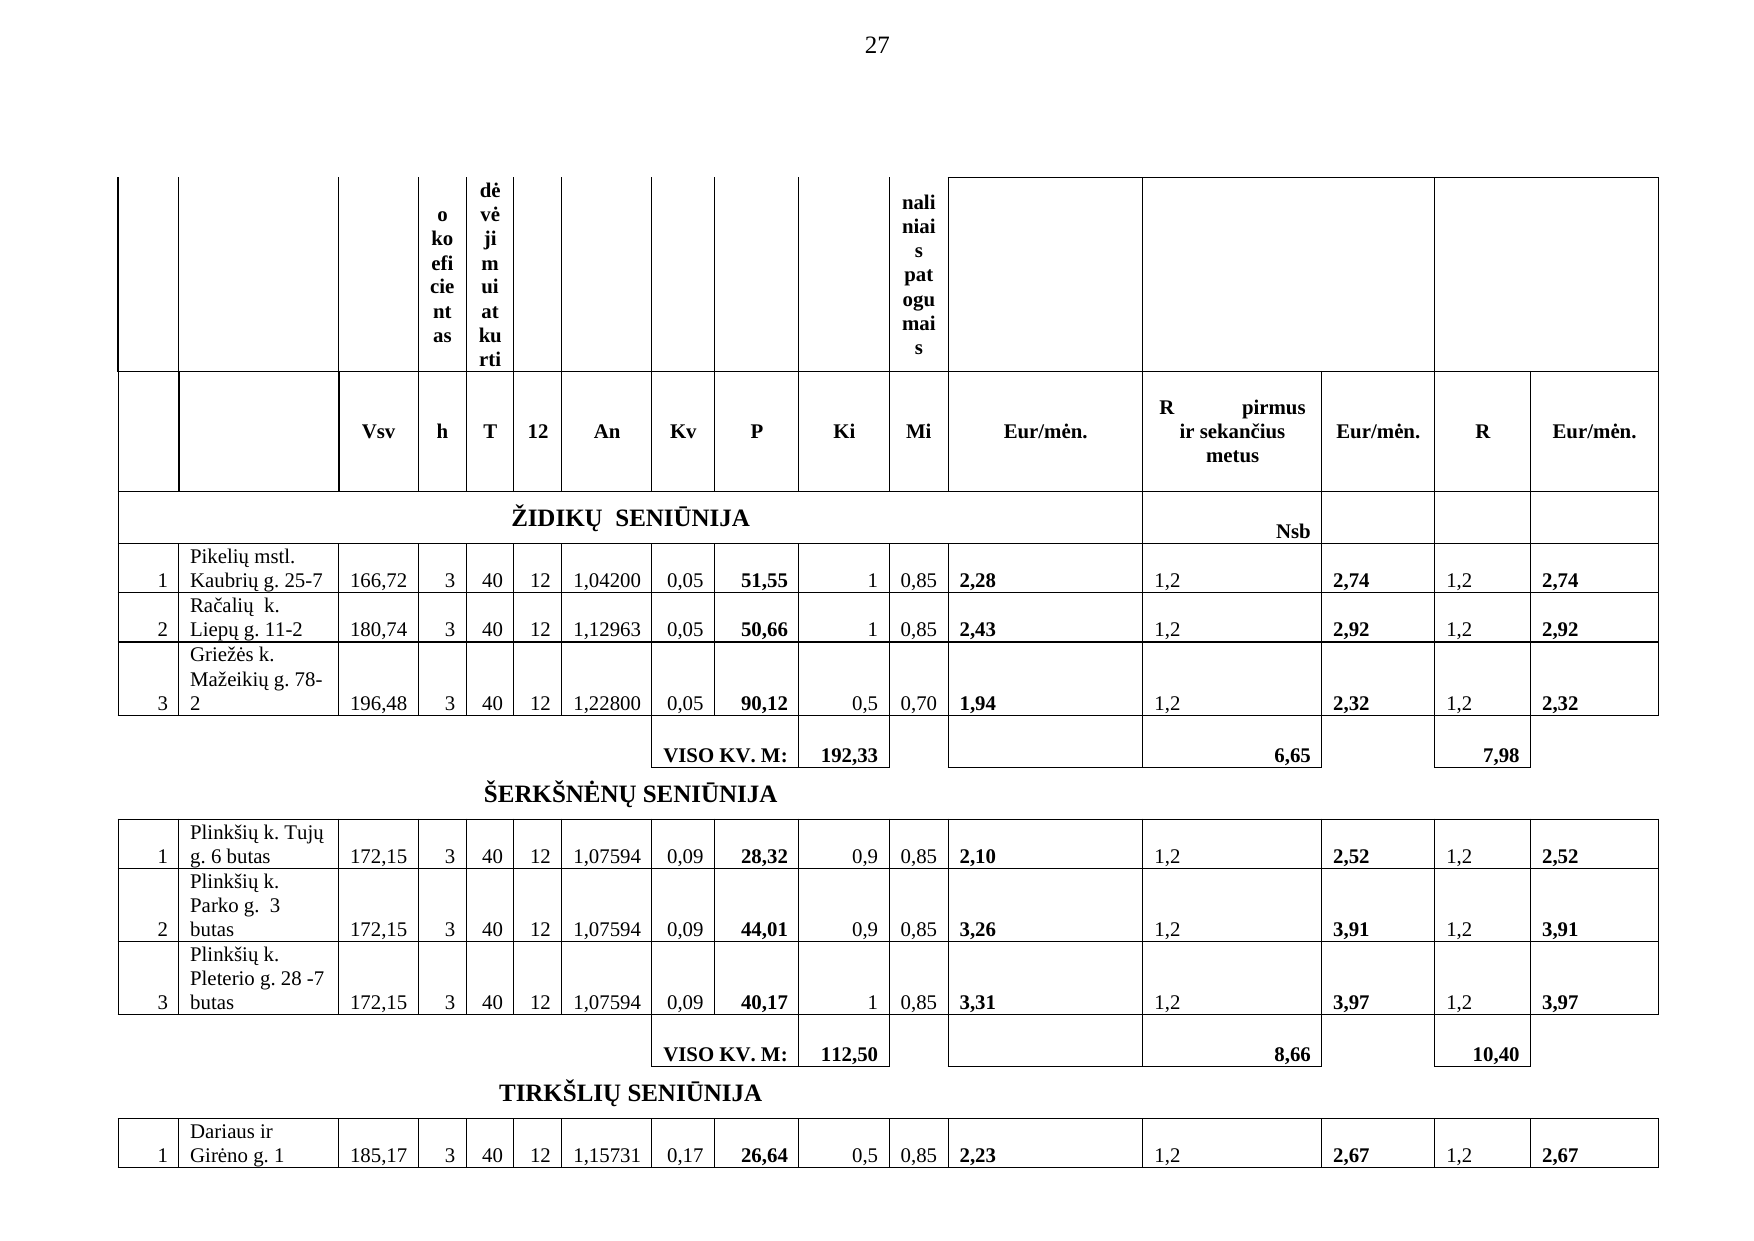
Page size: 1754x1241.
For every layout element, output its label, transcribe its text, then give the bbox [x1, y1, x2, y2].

table_cell [1435, 1067, 1531, 1118]
table_cell Nsb [1143, 492, 1321, 543]
table_cell 1,2 [1435, 869, 1530, 941]
table_cell 90,12 [715, 643, 798, 714]
table_cell [339, 716, 418, 767]
table_cell 12 [514, 869, 561, 941]
table_cell Ki [799, 372, 889, 491]
table_cell 1,07594 [562, 869, 651, 941]
table_cell h [419, 372, 466, 491]
table_cell 3 [419, 544, 466, 592]
table_cell 1,94 [949, 643, 1142, 714]
table_cell 0,5 [799, 1119, 889, 1167]
table_cell [1531, 767, 1658, 818]
table_cell [890, 716, 948, 767]
table_cell 1 [799, 593, 889, 641]
table_cell 12 [514, 544, 561, 592]
table_cell [1322, 1066, 1435, 1118]
table_cell 1,2 [1435, 544, 1530, 592]
table_cell 0,85 [890, 1119, 948, 1167]
table_cell 3,31 [949, 942, 1142, 1014]
table_cell [466, 716, 514, 767]
table_cell Kv [652, 372, 714, 491]
table_cell 1 [119, 1119, 178, 1167]
table_cell 40 [467, 1119, 513, 1167]
table_cell 3,97 [1322, 942, 1434, 1014]
table_cell [949, 716, 1142, 767]
table_cell 0,17 [652, 1119, 714, 1167]
table_cell [1531, 716, 1658, 767]
table_cell 1,2 [1435, 942, 1530, 1014]
table_cell 0,85 [890, 820, 948, 868]
table_cell [418, 716, 466, 767]
table_cell 28,32 [715, 820, 798, 868]
table_cell [119, 372, 178, 491]
table_cell [119, 177, 178, 371]
table_cell 0,05 [652, 544, 714, 592]
table_cell [1143, 1067, 1322, 1118]
table_cell R [1435, 372, 1530, 491]
table_cell [652, 177, 714, 371]
table_cell [949, 1015, 1142, 1066]
table_cell VISO KV. M: [652, 716, 798, 767]
table_cell 0,9 [799, 820, 889, 868]
table_cell 44,01 [715, 869, 798, 941]
table_cell Plinkšių k. Tujų g. 6 butas [179, 820, 338, 868]
table_cell 0,09 [652, 869, 714, 941]
table_cell 1,2 [1143, 643, 1321, 714]
table_cell 1,04200 [562, 544, 651, 592]
table_cell Dariaus ir Girėno g. 1 [179, 1119, 338, 1167]
table_cell Eur/mėn. [1322, 372, 1434, 491]
table_cell R pirmus ir sekančius metus [1143, 372, 1321, 491]
table_cell 12 [514, 942, 561, 1014]
table_cell dėvėjimui atkurti [467, 177, 513, 371]
table_cell 40 [467, 544, 513, 592]
table_cell 0,85 [890, 593, 948, 641]
table_cell 1,2 [1143, 942, 1321, 1014]
table_cell 0,09 [652, 942, 714, 1014]
table_cell 12 [514, 643, 561, 714]
table_cell 40 [467, 643, 513, 714]
table_cell 0,85 [890, 869, 948, 941]
table_cell 1,2 [1143, 820, 1321, 868]
table_cell 2,23 [949, 1119, 1142, 1167]
table_cell 2,67 [1322, 1119, 1434, 1167]
table_cell 0,05 [652, 593, 714, 641]
table_cell 1,07594 [562, 942, 651, 1014]
table_cell [514, 716, 562, 767]
table_cell [118, 716, 179, 767]
table_cell 1,12963 [562, 593, 651, 641]
table_cell 12 [514, 593, 561, 641]
table_cell 26,64 [715, 1119, 798, 1167]
table_cell [799, 177, 889, 371]
table_cell 0,85 [890, 942, 948, 1014]
table_cell 12 [514, 372, 561, 491]
table_cell 1,2 [1435, 643, 1530, 714]
table_cell 2,32 [1322, 643, 1434, 714]
table_cell 196,48 [339, 643, 418, 714]
table_cell 1,2 [1143, 593, 1321, 641]
table_cell 1,07594 [562, 820, 651, 868]
table_cell P [715, 372, 798, 491]
table_cell TIRKŠLIŲ SENIŪNIJA [118, 1066, 1143, 1118]
table_cell 1,2 [1435, 593, 1530, 641]
table_cell [514, 177, 561, 371]
table_cell 0,09 [652, 820, 714, 868]
table_cell ŠERKŠNĖNŲ SENIŪNIJA [118, 767, 1143, 818]
table_cell 2,52 [1531, 820, 1658, 868]
table_cell 2,92 [1322, 593, 1434, 641]
table_cell 6,65 [1143, 716, 1321, 767]
table_cell [1435, 178, 1658, 371]
table_cell 3 [119, 942, 178, 1014]
table_cell 1,2 [1435, 1119, 1530, 1167]
table_cell [1531, 492, 1658, 543]
table_cell 0,05 [652, 643, 714, 714]
table_cell 192,33 [799, 716, 889, 767]
table_cell Plinkšių k. Parko g. 3 butas [179, 869, 338, 941]
table_cell 166,72 [339, 544, 418, 592]
table_cell 3 [419, 1119, 466, 1167]
table_cell 3,91 [1531, 869, 1658, 941]
table_cell 3 [119, 643, 178, 714]
table_cell 1,2 [1143, 1119, 1321, 1167]
table_cell 0,5 [799, 643, 889, 714]
table_cell [179, 1015, 338, 1066]
table_cell 2,28 [949, 544, 1142, 592]
table_cell 40,17 [715, 942, 798, 1014]
table_cell [1531, 1015, 1658, 1066]
table_cell 3 [419, 820, 466, 868]
table_cell [179, 716, 338, 767]
table_cell Pikelių mstl. Kaubrių g. 25-7 [179, 544, 338, 592]
table_cell 1,2 [1143, 869, 1321, 941]
table_cell 12 [514, 820, 561, 868]
table_cell Plinkšių k. Pleterio g. 28 -7 butas [179, 942, 338, 1014]
table_cell 2,74 [1531, 544, 1658, 592]
table_cell 2,52 [1322, 820, 1434, 868]
table_cell 1,22800 [562, 643, 651, 714]
table_cell An [562, 372, 651, 491]
table_cell 172,15 [339, 869, 418, 941]
table_cell Griežės k. Mažeikių g. 78-2 [179, 643, 338, 714]
table_cell naliniais patogumais [890, 177, 948, 371]
table_cell [1322, 767, 1435, 818]
table_cell [890, 1015, 948, 1066]
table_cell 1 [799, 544, 889, 592]
table_cell 3 [419, 643, 466, 714]
table_cell Mi [890, 372, 948, 491]
table_cell 0,85 [890, 544, 948, 592]
table_cell 2,32 [1531, 643, 1658, 714]
table_cell ŽIDIKŲ SENIŪNIJA [119, 492, 1142, 543]
table_cell 50,66 [715, 593, 798, 641]
table_cell [562, 177, 651, 371]
table_cell 3 [419, 869, 466, 941]
table_cell [118, 1015, 179, 1066]
table_cell [514, 1015, 562, 1066]
table_cell 0,9 [799, 869, 889, 941]
table_cell [180, 372, 338, 491]
table_cell Eur/mėn. [1531, 372, 1658, 491]
table_cell [1435, 492, 1530, 543]
table_cell 3,97 [1531, 942, 1658, 1014]
table_cell 2,74 [1322, 544, 1434, 592]
table_cell 112,50 [799, 1015, 889, 1066]
table_cell 51,55 [715, 544, 798, 592]
table_cell [562, 1015, 651, 1066]
table_cell [1322, 716, 1434, 767]
table_cell [1322, 1015, 1434, 1066]
table_cell 40 [467, 942, 513, 1014]
table_cell 1 [119, 820, 178, 868]
table_cell T [467, 372, 513, 491]
table_cell Eur/mėn. [949, 372, 1142, 491]
table_cell 3 [419, 593, 466, 641]
table_cell Vsv [340, 372, 418, 491]
table_cell 3 [419, 942, 466, 1014]
table_cell 185,17 [339, 1119, 418, 1167]
table_cell 40 [467, 820, 513, 868]
table_cell 1,15731 [562, 1119, 651, 1167]
table_cell Račalių k. Liepų g. 11-2 [179, 593, 338, 641]
table_cell [1322, 492, 1434, 543]
table_cell 172,15 [339, 942, 418, 1014]
table_cell 2 [119, 869, 178, 941]
table_cell [1531, 1066, 1658, 1118]
table_cell 2,43 [949, 593, 1142, 641]
table_cell [339, 177, 418, 371]
table_cell [949, 178, 1142, 371]
table_cell 8,66 [1143, 1015, 1321, 1066]
table_cell 2,10 [949, 820, 1142, 868]
table_cell 3,26 [949, 869, 1142, 941]
table_cell 2,92 [1531, 593, 1658, 641]
table_cell 172,15 [339, 820, 418, 868]
table_cell [1143, 768, 1322, 818]
table_cell o koeficientas [419, 177, 466, 371]
table_cell [1435, 768, 1531, 818]
table_cell [562, 716, 651, 767]
table_cell 7,98 [1435, 716, 1530, 767]
table_cell [715, 177, 798, 371]
table_cell 10,40 [1435, 1015, 1530, 1066]
table_cell 40 [467, 869, 513, 941]
table_cell 2,67 [1531, 1119, 1658, 1167]
table_cell [1143, 178, 1434, 371]
table_cell 3,91 [1322, 869, 1434, 941]
table_cell 1,2 [1435, 820, 1530, 868]
table_cell 1 [799, 942, 889, 1014]
table_cell 0,70 [890, 643, 948, 714]
table_cell 40 [467, 593, 513, 641]
table_cell [179, 177, 338, 371]
table_cell [339, 1015, 418, 1066]
table_cell [466, 1015, 514, 1066]
table_cell 2 [119, 593, 178, 641]
table_cell VISO KV. M: [652, 1015, 798, 1066]
table_cell 180,74 [339, 593, 418, 641]
table_cell 1 [119, 544, 178, 592]
table_cell 1,2 [1143, 544, 1321, 592]
table_cell 12 [514, 1119, 561, 1167]
table_cell [418, 1015, 466, 1066]
